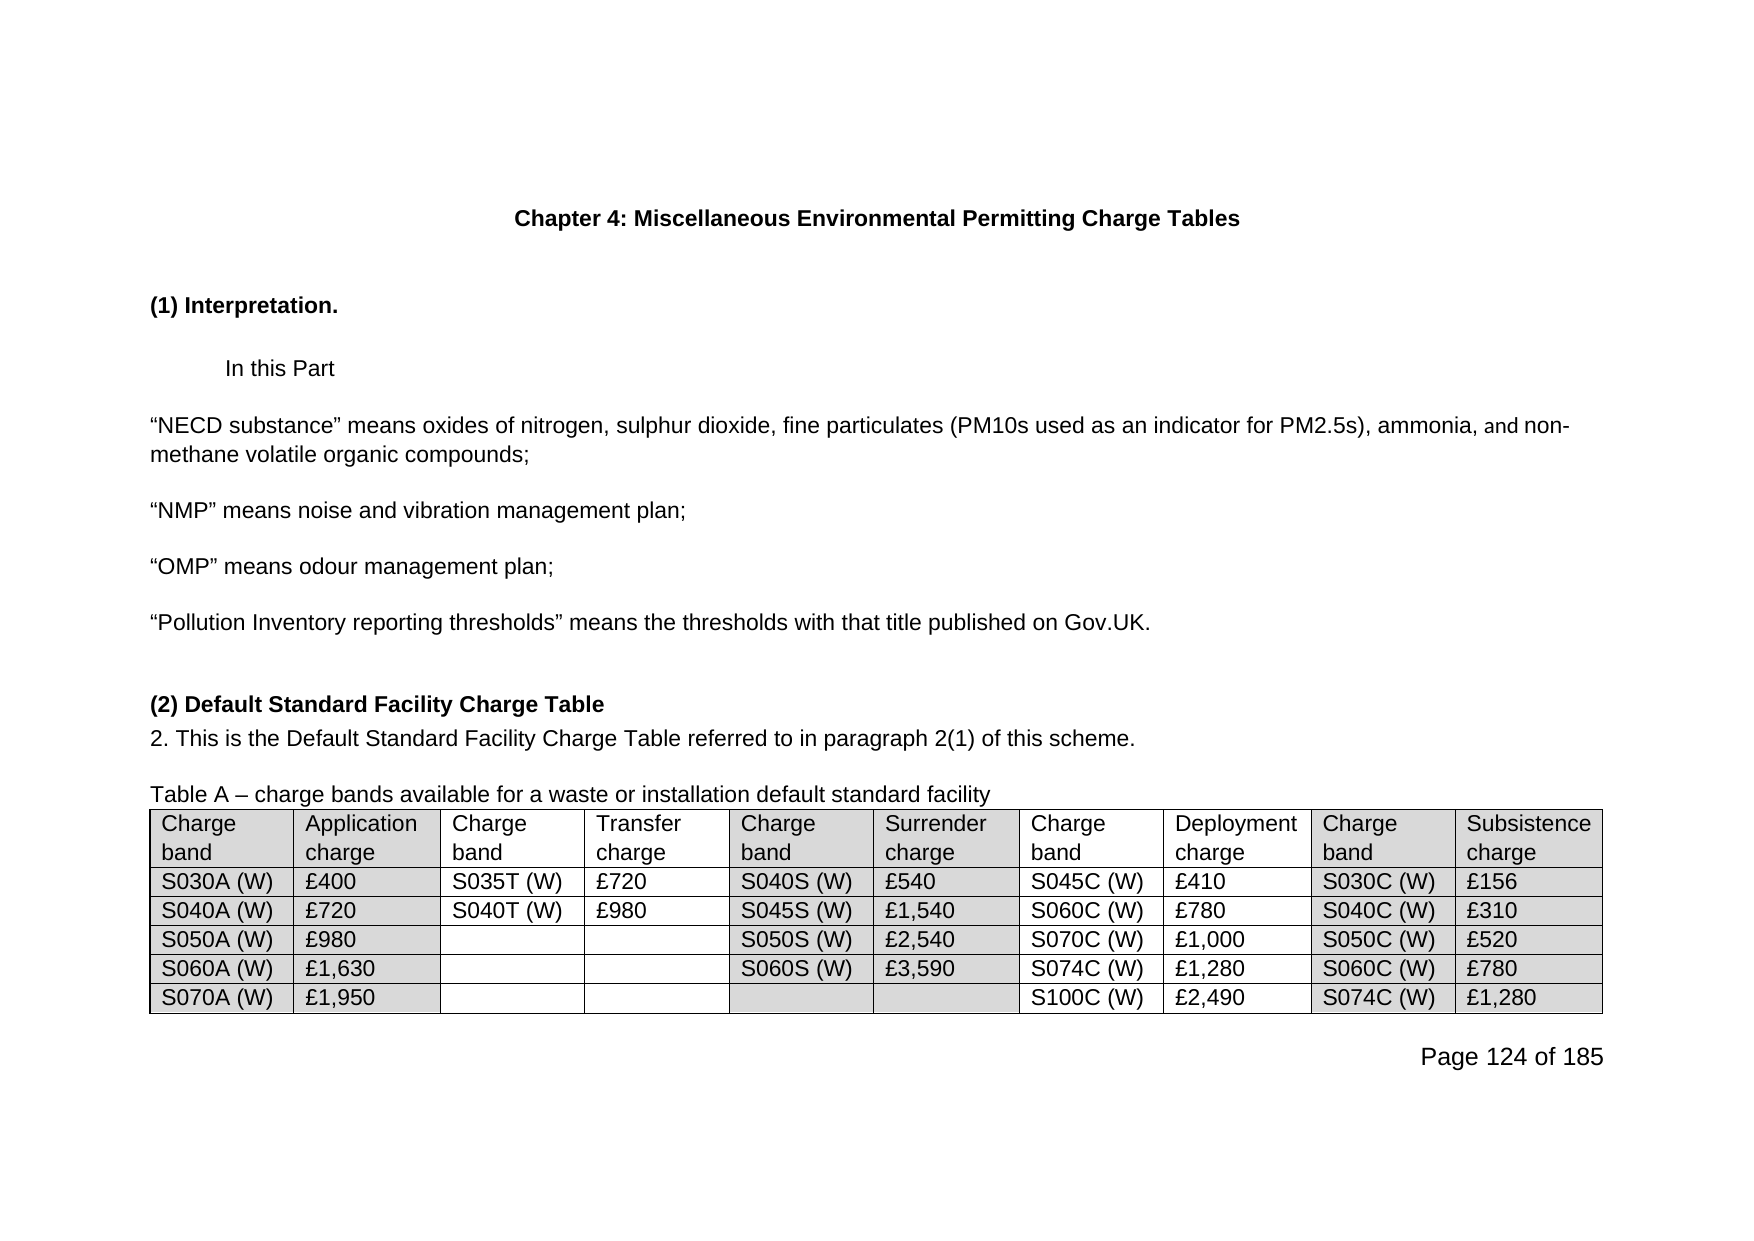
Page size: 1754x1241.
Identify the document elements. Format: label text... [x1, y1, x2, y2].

table_cell £410 [1164, 868, 1311, 896]
table_header Charge band [1020, 810, 1163, 867]
table_cell [441, 955, 584, 983]
table_cell [585, 926, 729, 954]
table_cell S074C (W) [1312, 984, 1455, 1012]
table_cell S030A (W) [151, 868, 293, 896]
table_header Subsistence charge [1456, 810, 1602, 867]
table_cell £1,280 [1164, 955, 1311, 983]
table_cell £310 [1456, 897, 1602, 925]
table_cell £2,540 [874, 926, 1019, 954]
table_cell £520 [1456, 926, 1602, 954]
table_cell £780 [1456, 955, 1602, 983]
table_cell [874, 984, 1019, 1012]
table_cell S050S (W) [730, 926, 873, 954]
subtitle Chapter 4: Miscellaneous Environmental Permitting Charge Tables [150, 204, 1604, 231]
table_cell S060C (W) [1312, 955, 1455, 983]
table_cell £980 [585, 897, 729, 925]
table_cell S070A (W) [151, 984, 293, 1012]
table_cell S035T (W) [441, 868, 584, 896]
table_header Deployment charge [1164, 810, 1311, 867]
table_header Surrender charge [874, 810, 1019, 867]
text “NMP” means noise and vibration management plan; [150, 497, 1604, 523]
table_cell [585, 955, 729, 983]
table_header Application charge [294, 810, 440, 867]
table_cell £2,490 [1164, 984, 1311, 1012]
text “OMP” means odour management plan; [150, 553, 1604, 579]
table_cell S040T (W) [441, 897, 584, 925]
table_cell S070C (W) [1020, 926, 1163, 954]
table_header Charge band [1312, 810, 1455, 867]
table_cell £156 [1456, 868, 1602, 896]
table_header Charge band [730, 810, 873, 867]
table_cell £1,280 [1456, 984, 1602, 1012]
table_cell £1,000 [1164, 926, 1311, 954]
table_cell £400 [294, 868, 440, 896]
table_cell £720 [294, 897, 440, 925]
table_cell S060A (W) [151, 955, 293, 983]
table_cell S100C (W) [1020, 984, 1163, 1012]
table_cell S045C (W) [1020, 868, 1163, 896]
table_cell [585, 984, 729, 1012]
table_cell £1,950 [294, 984, 440, 1012]
table_cell £540 [874, 868, 1019, 896]
text Table A – charge bands available for a waste or installation default standard facility [150, 781, 1604, 807]
table_cell S050A (W) [151, 926, 293, 954]
table_cell £3,590 [874, 955, 1019, 983]
list In this Part [225, 354, 1604, 381]
table_cell £1,630 [294, 955, 440, 983]
table_cell S030C (W) [1312, 868, 1455, 896]
table_header Charge band [151, 810, 293, 867]
table_cell £780 [1164, 897, 1311, 925]
table_cell S045S (W) [730, 897, 873, 925]
table_cell S074C (W) [1020, 955, 1163, 983]
table_cell £720 [585, 868, 729, 896]
table_cell £980 [294, 926, 440, 954]
table_cell [730, 984, 873, 1012]
text “Pollution Inventory reporting thresholds” means the thresholds with that title published on Gov.UK. [150, 609, 1604, 636]
table_header Charge band [441, 810, 584, 867]
table_cell S060S (W) [730, 955, 873, 983]
table_cell [441, 984, 584, 1012]
table_cell £1,540 [874, 897, 1019, 925]
table_cell S040A (W) [151, 897, 293, 925]
table_header Transfer charge [585, 810, 729, 867]
table_cell S040S (W) [730, 868, 873, 896]
table_cell S050C (W) [1312, 926, 1455, 954]
subtitle (2) Default Standard Facility Charge Table [150, 691, 1604, 717]
table_cell S060C (W) [1020, 897, 1163, 925]
text “NECD substance” means oxides of nitrogen, sulphur dioxide, fine particulates (PM10s used as an indicator for PM2.5s), ammonia, and non-methane volatile organic compounds; [150, 411, 1604, 467]
table_cell S040C (W) [1312, 897, 1455, 925]
subtitle (1) Interpretation. [150, 292, 1604, 318]
table_cell [441, 926, 584, 954]
text 2. This is the Default Standard Facility Charge Table referred to in paragraph 2(1) of this scheme. [150, 725, 1604, 751]
